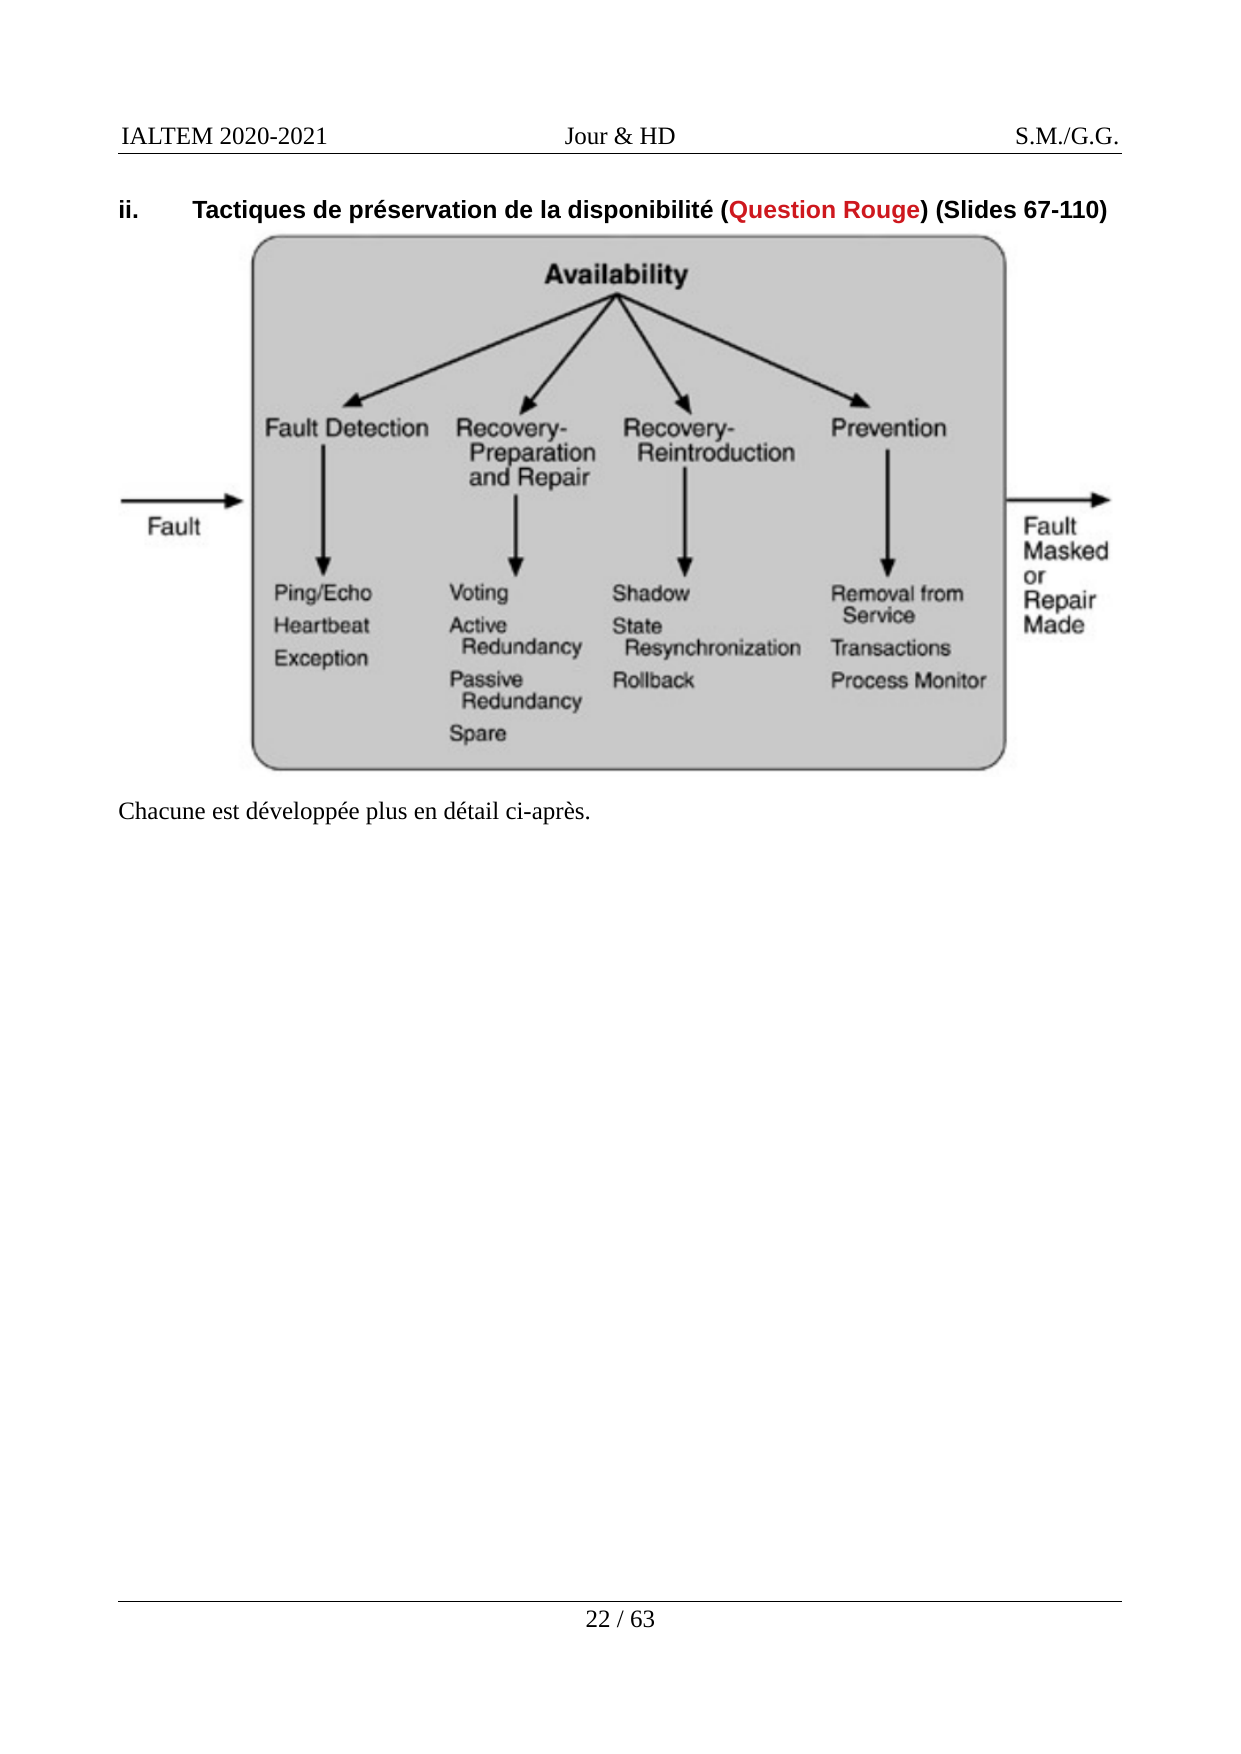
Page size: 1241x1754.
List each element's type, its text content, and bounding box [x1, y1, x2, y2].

subtitle Tactiques de préservation de la disponibilité (Question Rouge) (Slides 67-110) [118, 195, 1122, 223]
text Chacune est développée plus en détail ci-après. [118, 796, 1122, 824]
picture [118, 229, 1123, 777]
